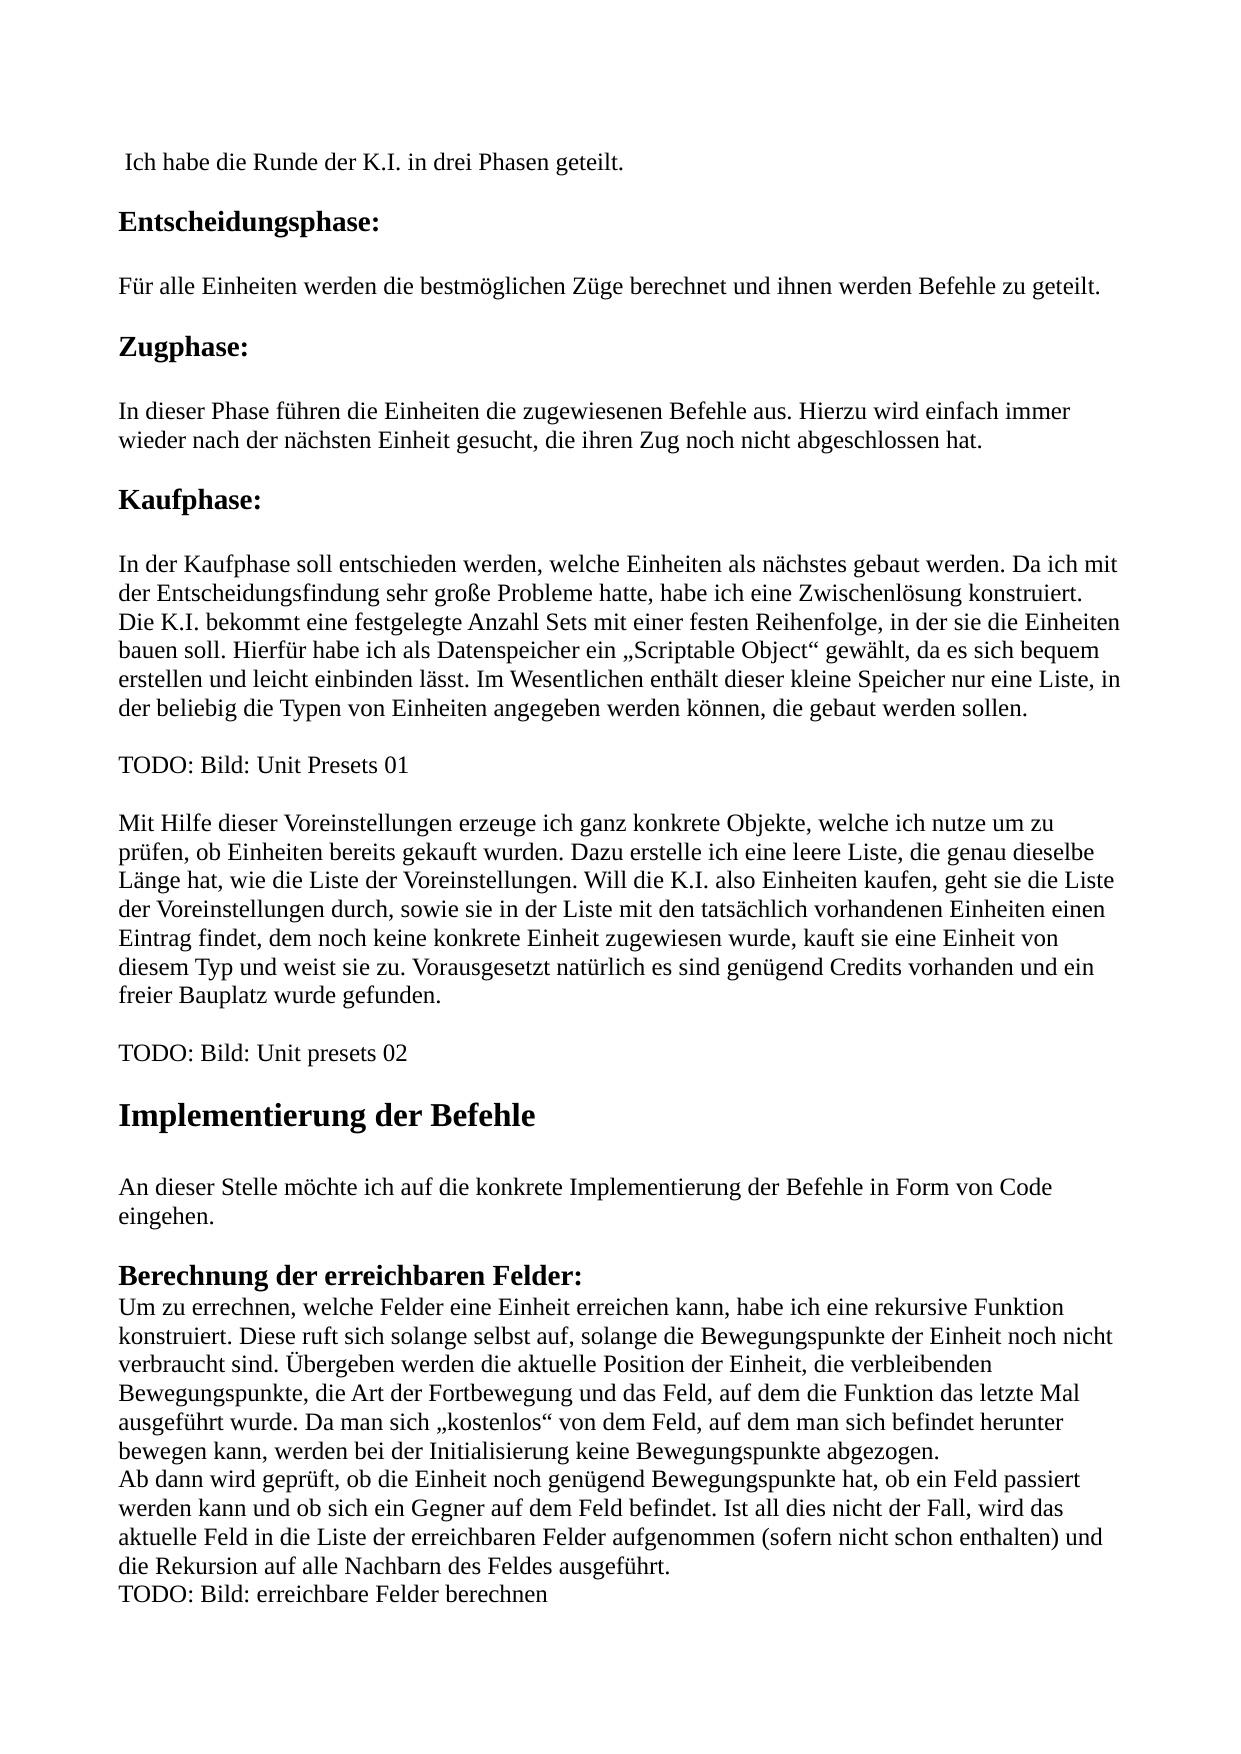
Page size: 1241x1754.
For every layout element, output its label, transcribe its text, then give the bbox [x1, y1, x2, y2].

text TODO: Bild: Unit Presets 01 [118, 751, 1122, 779]
text An dieser Stelle möchte ich auf die konkrete Implementierung der Befehle in Form von Code eingehen. [118, 1172, 1122, 1230]
text TODO: Bild: erreichbare Felder berechnen [118, 1579, 1122, 1608]
text Für alle Einheiten werden die bestmöglichen Züge berechnet und ihnen werden Befehle zu geteilt. [118, 271, 1122, 300]
text In der Kaufphase soll entschieden werden, welche Einheiten als nächstes gebaut werden. Da ich mit der Entscheidungsfindung sehr große Probleme hatte, habe ich eine Zwischenlösung konstruiert. Die K.I. bekommt eine festgelegte Anzahl Sets mit einer festen Reihenfolge, in der sie die Einheiten bauen soll. Hierfür habe ich als Datenspeicher ein „Scriptable Object“ gewählt, da es sich bequem erstellen und leicht einbinden lässt. Im Wesentlichen enthält dieser kleine Speicher nur eine Liste, in der beliebig die Typen von Einheiten angegeben werden können, die gebaut werden sollen. [118, 549, 1122, 722]
text Um zu errechnen, welche Felder eine Einheit erreichen kann, habe ich eine rekursive Funktion konstruiert. Diese ruft sich solange selbst auf, solange die Bewegungspunkte der Einheit noch nicht verbraucht sind. Übergeben werden die aktuelle Position der Einheit, die verbleibenden Bewegungspunkte, die Art der Fortbewegung und das Feld, auf dem die Funktion das letzte Mal ausgeführt wurde. Da man sich „kostenlos“ von dem Feld, auf dem man sich befindet herunter bewegen kann, werden bei der Initialisierung keine Bewegungspunkte abgezogen. [118, 1292, 1122, 1464]
text Implementierung der Befehle [118, 1096, 1122, 1134]
text Ich habe die Runde der K.I. in drei Phasen geteilt. [118, 147, 1122, 176]
text Mit Hilfe dieser Voreinstellungen erzeuge ich ganz konkrete Objekte, welche ich nutze um zu prüfen, ob Einheiten bereits gekauft wurden. Dazu erstelle ich eine leere Liste, die genau dieselbe Länge hat, wie die Liste der Voreinstellungen. Will die K.I. also Einheiten kaufen, geht sie die Liste der Voreinstellungen durch, sowie sie in der Liste mit den tatsächlich vorhandenen Einheiten einen Eintrag findet, dem noch keine konkrete Einheit zugewiesen wurde, kauft sie eine Einheit von diesem Typ und weist sie zu. Vorausgesetzt natürlich es sind genügend Credits vorhanden und ein freier Bauplatz wurde gefunden. [118, 808, 1122, 1009]
text Zugphase: [118, 329, 1122, 362]
text In dieser Phase führen die Einheiten die zugewiesenen Befehle aus. Hierzu wird einfach immer wieder nach der nächsten Einheit gesucht, die ihren Zug noch nicht abgeschlossen hat. [118, 396, 1122, 453]
text Entscheidungsphase: [118, 204, 1122, 238]
text TODO: Bild: Unit presets 02 [118, 1038, 1122, 1067]
text Ab dann wird geprüft, ob die Einheit noch genügend Bewegungspunkte hat, ob ein Feld passiert werden kann und ob sich ein Gegner auf dem Feld befindet. Ist all dies nicht der Fall, wird das aktuelle Feld in die Liste der erreichbaren Felder aufgenommen (sofern nicht schon enthalten) und die Rekursion auf alle Nachbarn des Feldes ausgeführt. [118, 1464, 1122, 1579]
text Berechnung der erreichbaren Felder: [118, 1258, 1122, 1292]
text Kaufphase: [118, 482, 1122, 516]
